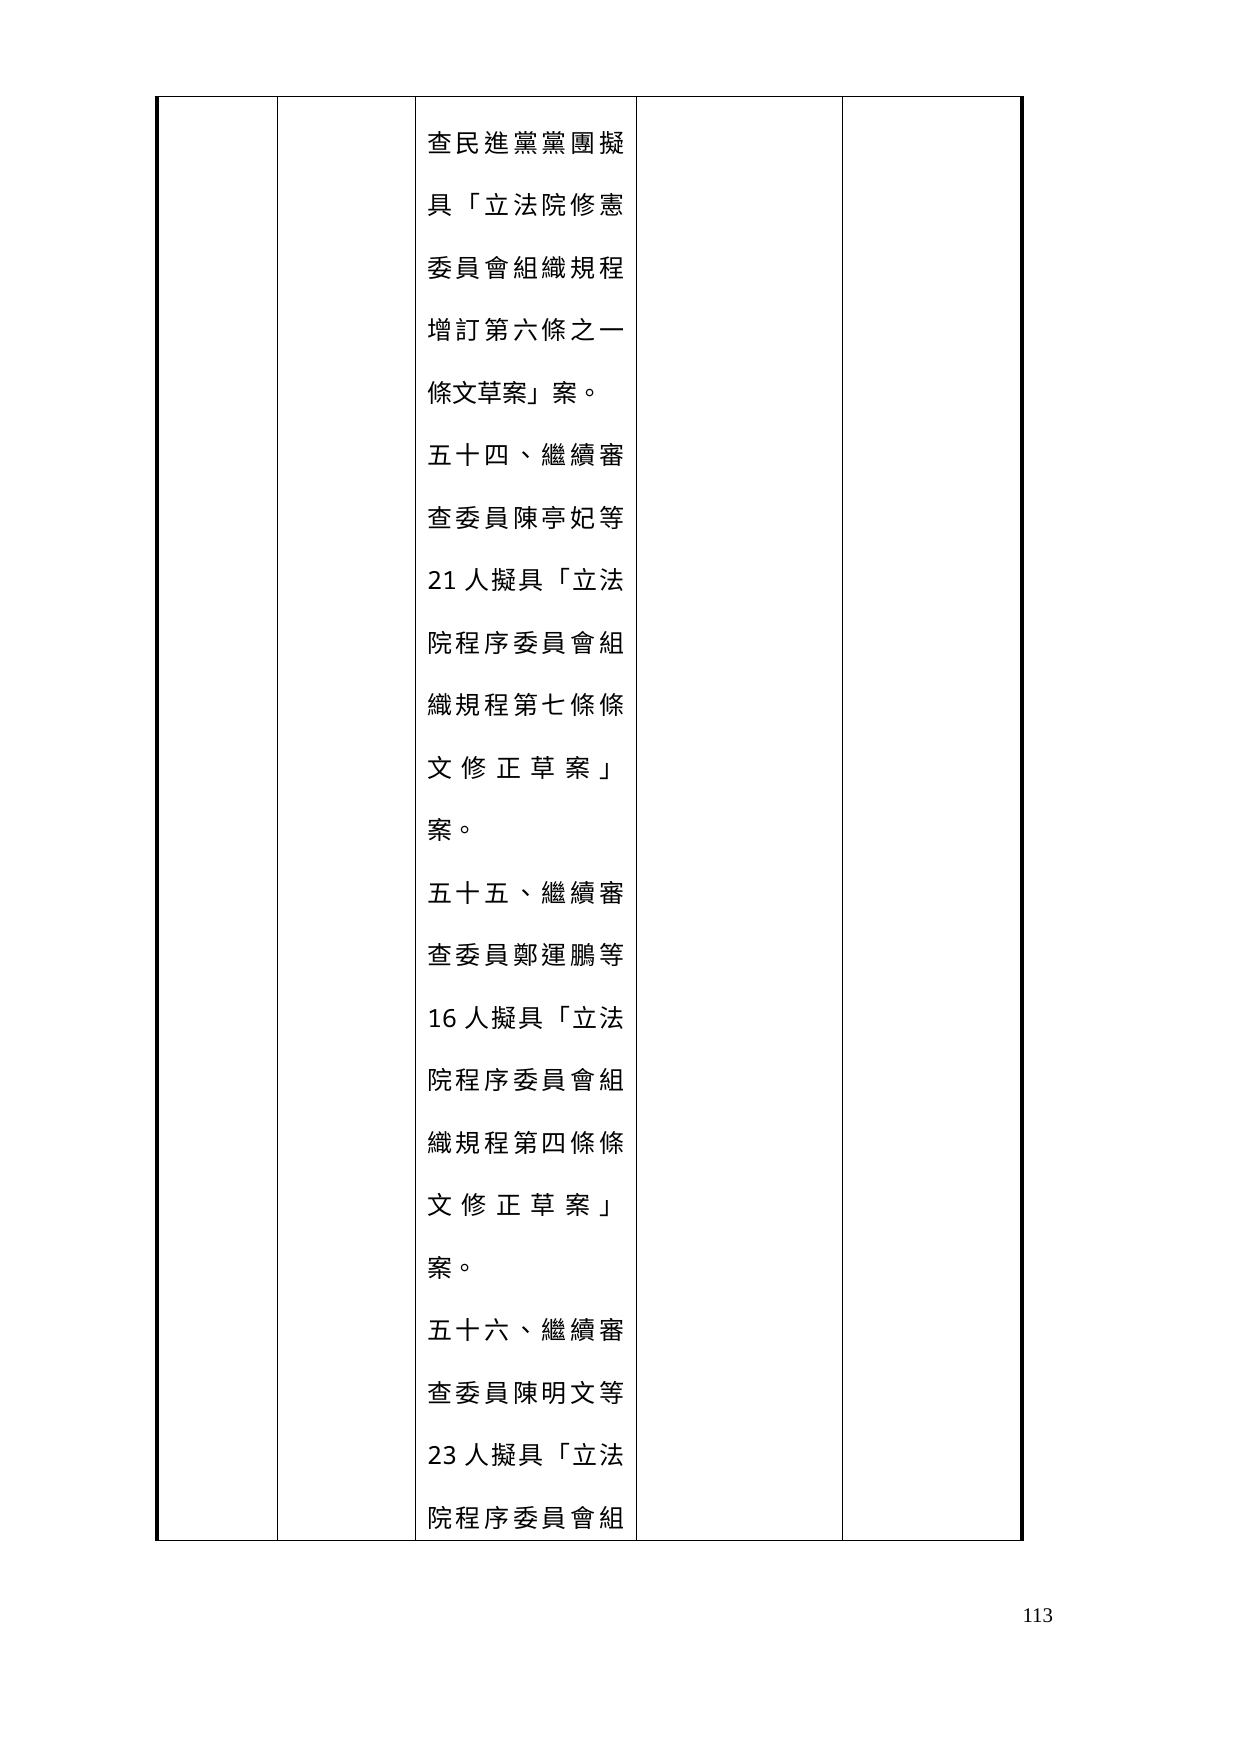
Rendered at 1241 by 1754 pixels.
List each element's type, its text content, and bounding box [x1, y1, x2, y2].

table_cell [159, 97, 277, 1540]
table_cell [637, 97, 842, 1540]
table_cell [278, 97, 415, 1540]
table_cell [843, 97, 1020, 1540]
table_cell 查民進黨黨團擬具「立法院修憲委員會組織規程增訂第六條之一條文草案」案。 五十四、繼續審查委員陳亭妃等21人擬具「立法院程序委員會組織規程第七條條文修正草案」案。 五十五、繼續審查委員鄭運鵬等16人擬具「立法院程序委員會組織規程第四條條文修正草案」案。 五十六、繼續審查委員陳明文等23人擬具「立法院程序委員會組 [416, 97, 636, 1540]
